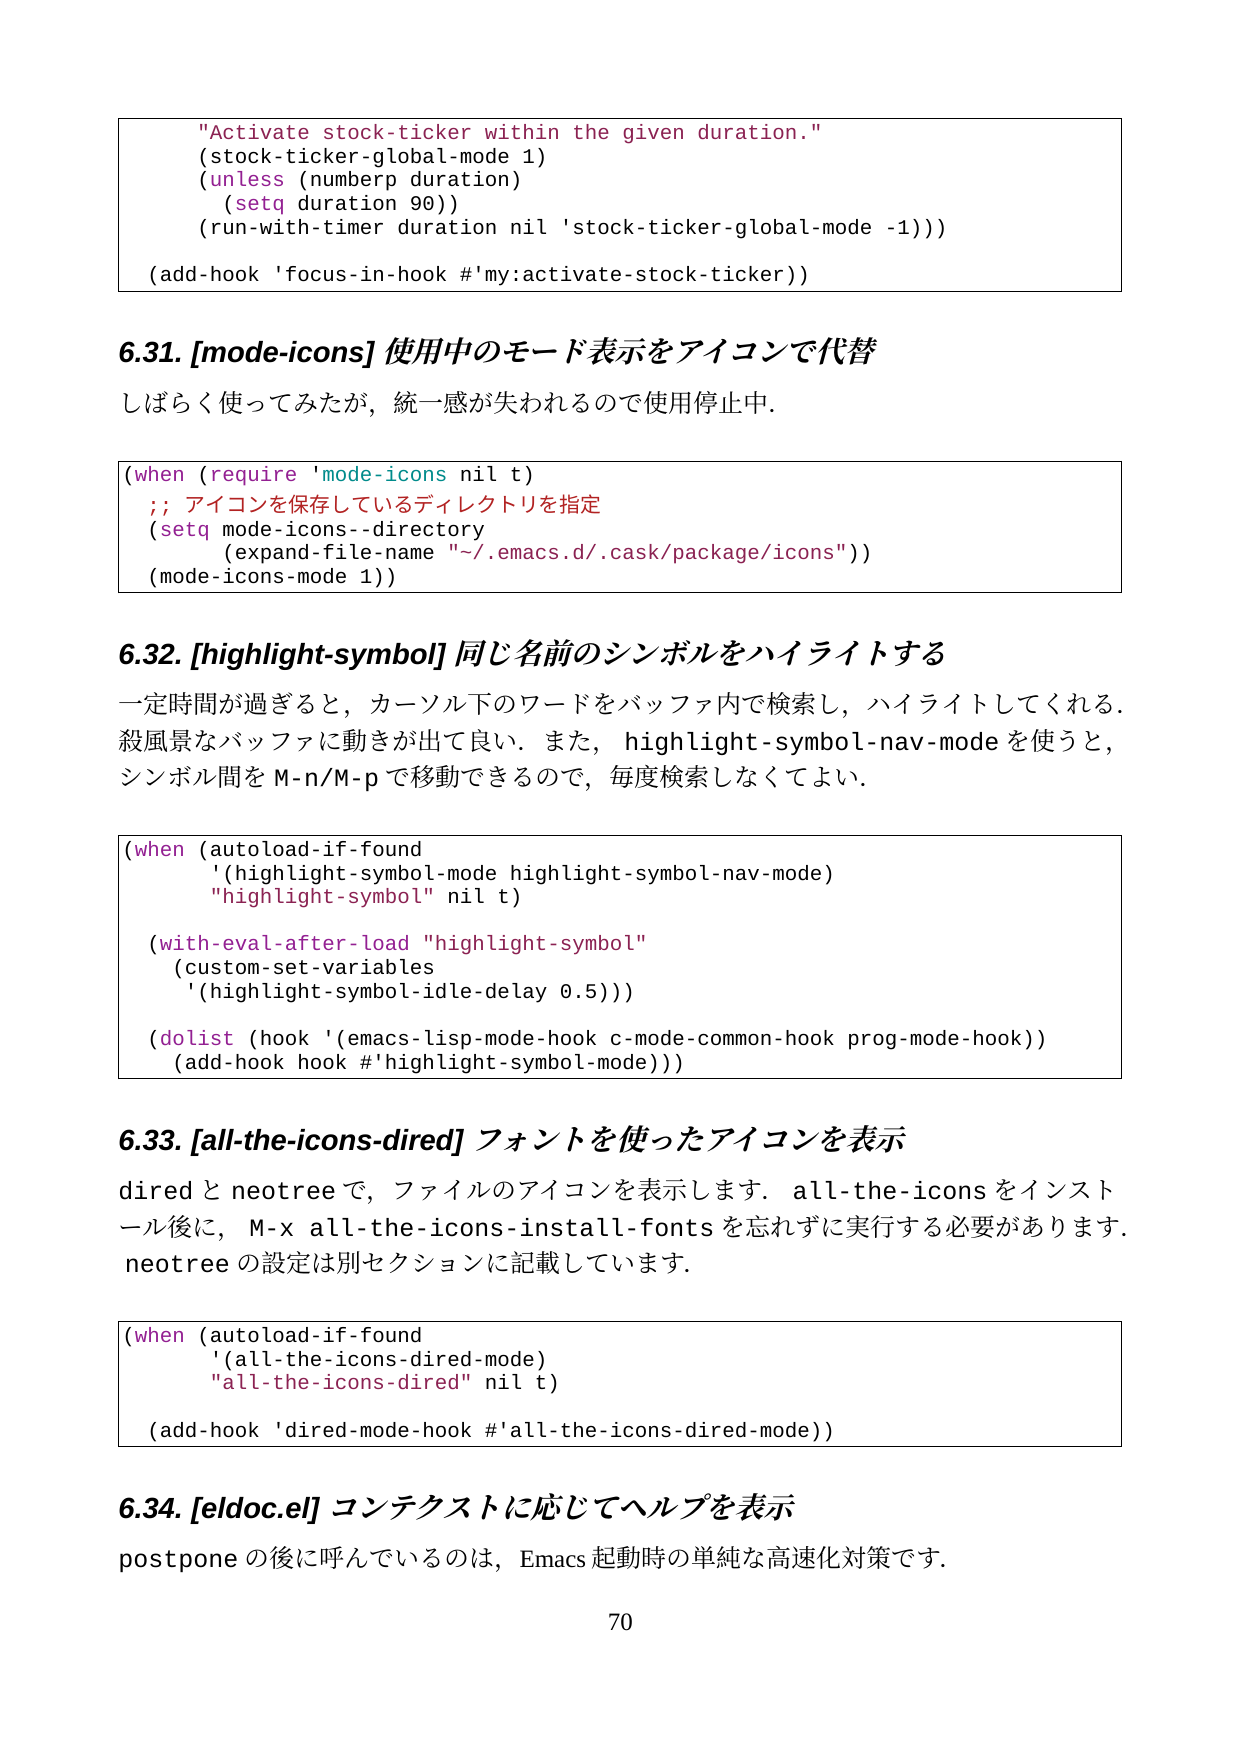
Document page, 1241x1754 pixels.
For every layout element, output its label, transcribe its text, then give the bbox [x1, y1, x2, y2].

text (add-hook hook #'highlight-symbol-mode))) [119, 1048, 1121, 1078]
text (setq duration 90)) [119, 189, 1121, 213]
text dired と neotree で，ファイルのアイコンを表示します． all-the-icons をインストール後に， M-x all-the-icons-install-fonts を忘れずに実行する必要があります． neotree の設定は別セクションに記載しています． [118, 1171, 1122, 1308]
text "all-the-icons-dired" nil t) [119, 1368, 1121, 1392]
subtitle [all-the-icons-dired] フォントを使ったアイコンを表示 [118, 1117, 1122, 1158]
text (unless (numberp duration) [119, 165, 1121, 189]
text '(highlight-symbol-mode highlight-symbol-nav-mode) [119, 858, 1121, 882]
text (custom-set-variables [119, 953, 1121, 977]
text (with-eval-after-load "highlight-symbol" [119, 929, 1121, 953]
text (dolist (hook '(emacs-lisp-mode-hook c-mode-common-hook prog-mode-hook)) [119, 1024, 1121, 1048]
text (run-with-timer duration nil 'stock-ticker-global-mode -1))) [119, 213, 1121, 236]
subtitle [eldoc.el] コンテクストに応じてヘルプを表示 [118, 1484, 1122, 1526]
text "Activate stock-ticker within the given duration." [119, 119, 1121, 142]
text (add-hook 'dired-mode-hook #'all-the-icons-dired-mode)) [119, 1416, 1121, 1446]
text (mode-icons-mode 1)) [119, 562, 1121, 592]
text (setq mode-icons--directory [119, 514, 1121, 538]
text 一定時間が過ぎると，カーソル下のワードをバッファ内で検索し，ハイライトしてくれる．殺風景なバッファに動きが出て良い．また， highlight-symbol-nav-mode を使うと，シンボル間を M-n/M-p で移動できるので，毎度検索しなくてよい． [118, 685, 1122, 822]
subtitle [mode-icons] 使用中のモード表示をアイコンで代替 [118, 329, 1122, 371]
text '(highlight-symbol-idle-delay 0.5))) [119, 977, 1121, 1000]
text ;; アイコンを保存しているディレクトリを指定 [119, 484, 1121, 514]
text postpone の後に呼んでいるのは，Emacs起動時の単純な高速化対策です． [118, 1539, 1122, 1575]
text (when (autoload-if-found [119, 836, 1121, 858]
text (expand-file-name "~/.emacs.d/.cask/package/icons")) [119, 538, 1121, 562]
text (add-hook 'focus-in-hook #'my:activate-stock-ticker)) [119, 260, 1121, 291]
text (when (autoload-if-found [119, 1322, 1121, 1345]
text (stock-ticker-global-mode 1) [119, 142, 1121, 165]
text (when (require 'mode-icons nil t) [119, 462, 1121, 484]
text '(all-the-icons-dired-mode) [119, 1345, 1121, 1368]
text "highlight-symbol" nil t) [119, 882, 1121, 906]
subtitle [highlight-symbol] 同じ名前のシンボルをハイライトする [118, 631, 1122, 673]
text しばらく使ってみたが，統一感が失われるので使用停止中． [118, 383, 1122, 448]
